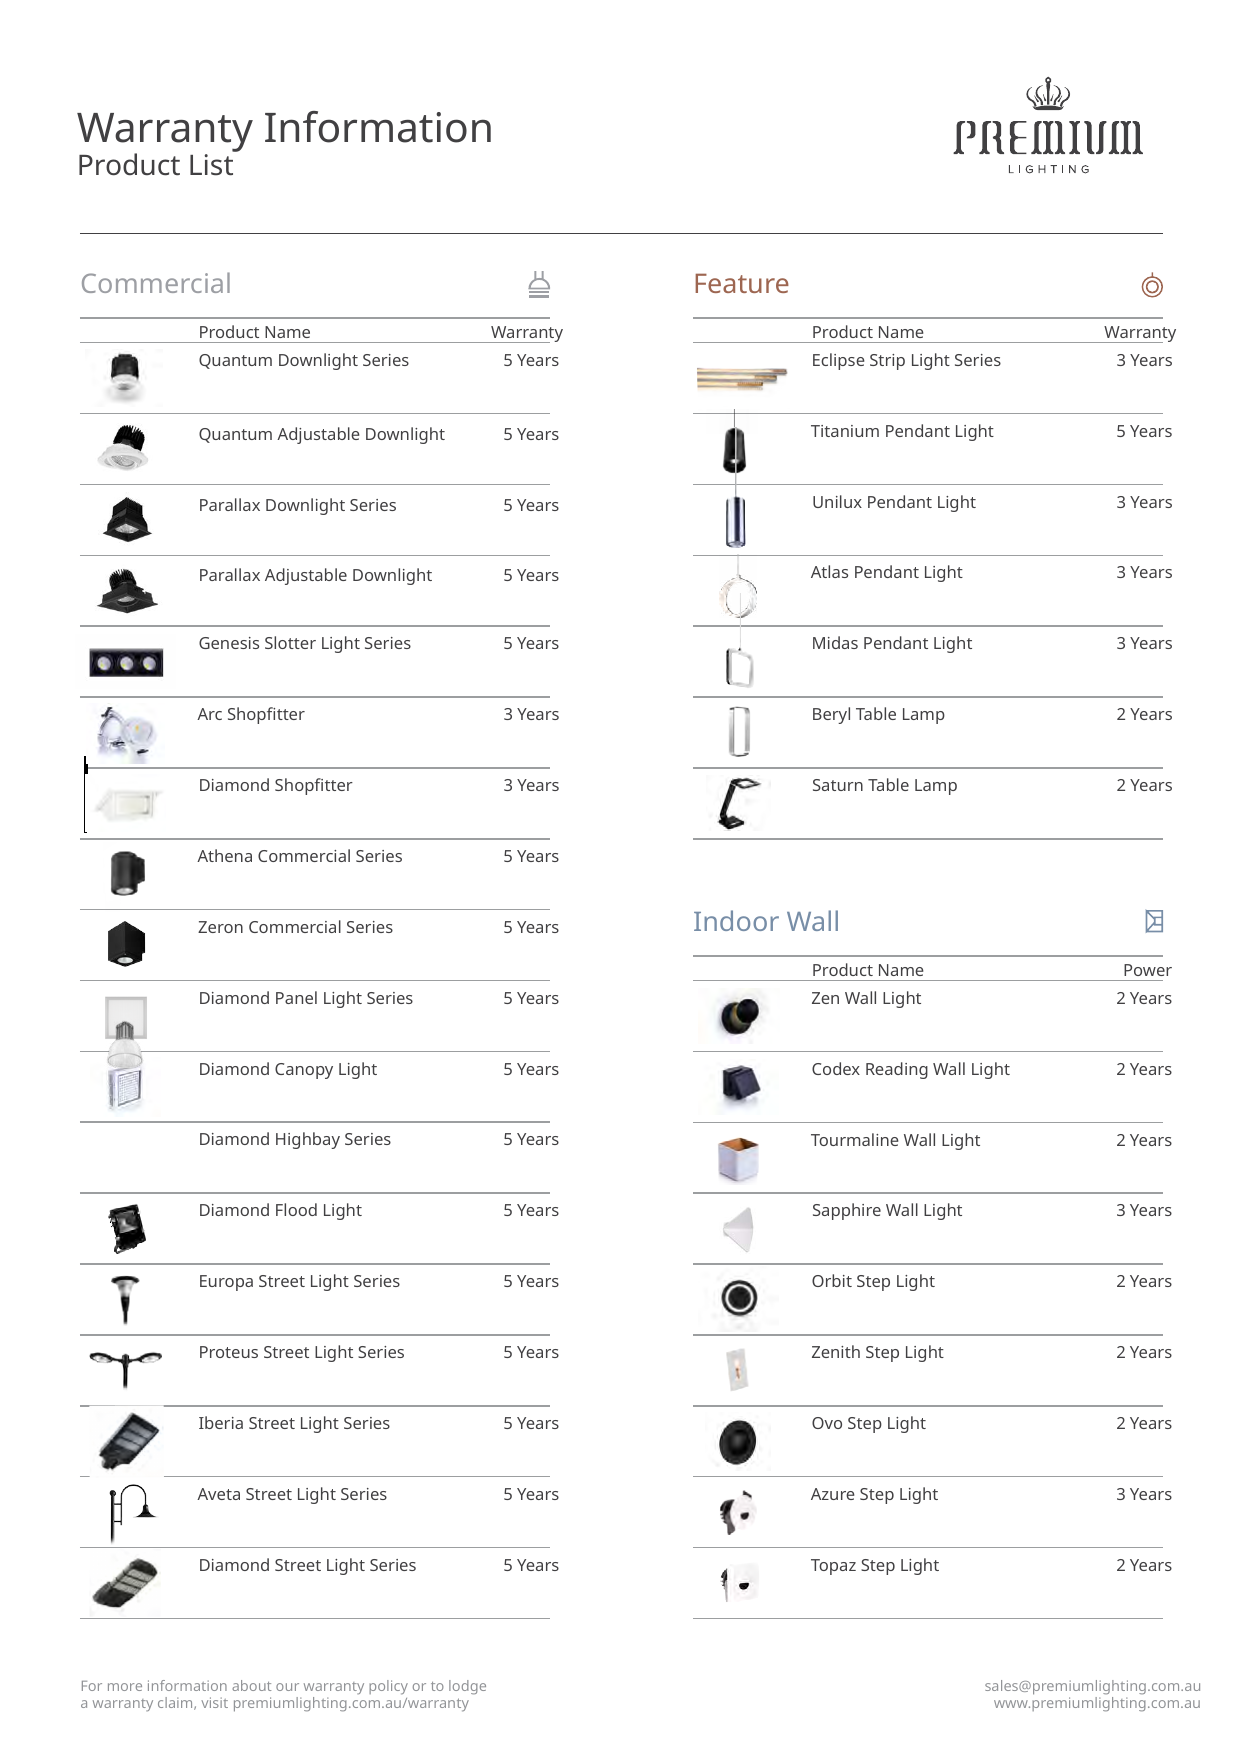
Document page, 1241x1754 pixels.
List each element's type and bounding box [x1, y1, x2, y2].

picture [699, 1557, 775, 1608]
picture [90, 418, 158, 480]
picture [85, 349, 163, 407]
picture [698, 988, 780, 1044]
picture [702, 423, 770, 761]
picture [90, 1406, 163, 1477]
picture [85, 1197, 161, 1330]
picture [86, 703, 165, 764]
picture [698, 1130, 780, 1185]
picture [85, 989, 166, 1043]
picture [705, 1412, 771, 1471]
picture [98, 492, 154, 549]
picture [90, 1549, 160, 1617]
picture [85, 1342, 166, 1398]
picture [75, 634, 176, 689]
picture [698, 1337, 779, 1403]
picture [89, 558, 163, 623]
picture [99, 842, 152, 978]
picture [697, 345, 790, 434]
picture [704, 1488, 777, 1537]
picture [90, 1017, 161, 1117]
picture [706, 775, 771, 831]
picture [97, 1479, 166, 1546]
picture [698, 1266, 779, 1332]
picture [85, 774, 166, 832]
picture [698, 1201, 777, 1258]
picture [698, 1059, 779, 1115]
